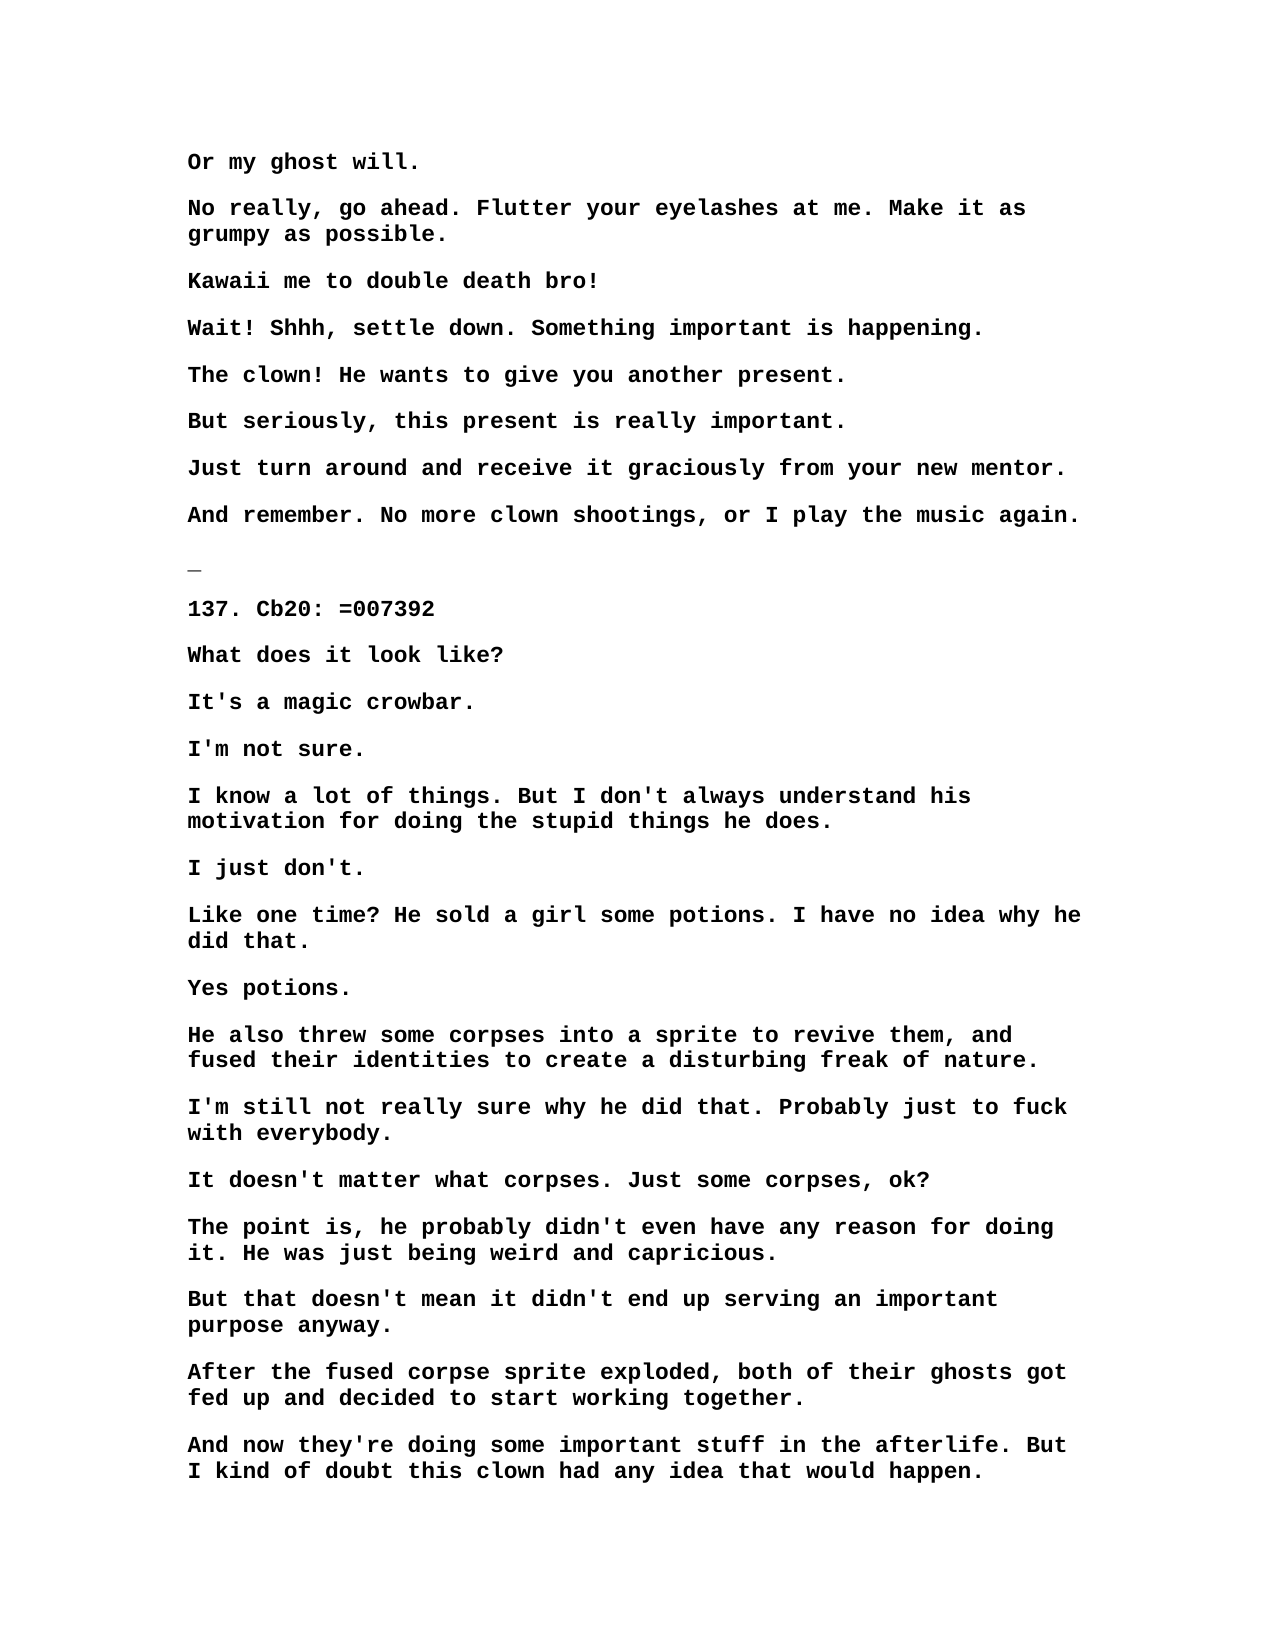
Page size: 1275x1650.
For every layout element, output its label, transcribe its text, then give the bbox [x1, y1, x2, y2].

text I know a lot of things. But I don't always understand his motivation for doing the stupid things he does. [187, 784, 1087, 836]
text _ [187, 550, 1087, 576]
text He also threw some corpses into a sprite to revive them, and fused their identities to create a disturbing freak of nature. [187, 1023, 1087, 1075]
text And now they're doing some important stuff in the afterlife. But I kind of doubt this clown had any idea that would happen. [187, 1433, 1087, 1485]
text Yes potions. [187, 976, 1087, 1002]
text Like one time? He sold a girl some potions. I have no idea why he did that. [187, 903, 1087, 955]
text I'm not sure. [187, 737, 1087, 763]
text I just don't. [187, 857, 1087, 883]
text But seriously, this present is really important. [187, 410, 1087, 436]
text But that doesn't mean it didn't end up serving an important purpose anyway. [187, 1288, 1087, 1340]
text 137. Cb20: =007392 [187, 597, 1087, 623]
text Just turn around and receive it graciously from your new mentor. [187, 457, 1087, 482]
text Wait! Shhh, settle down. Something important is happening. [187, 316, 1087, 342]
text After the fused corpse sprite exploded, both of their ghosts got fed up and decided to start working together. [187, 1361, 1087, 1412]
text The point is, he probably didn't even have any reason for doing it. He was just being weird and capricious. [187, 1215, 1087, 1267]
text The clown! He wants to give you another present. [187, 363, 1087, 389]
text It doesn't matter what corpses. Just some corpses, ok? [187, 1168, 1087, 1194]
text I'm still not really sure why he did that. Probably just to fuck with everybody. [187, 1096, 1087, 1147]
text And remember. No more clown shootings, or I play the music again. [187, 503, 1087, 529]
text No really, go ahead. Flutter your eyelashes at me. Make it as grumpy as possible. [187, 197, 1087, 249]
text It's a magic crowbar. [187, 690, 1087, 716]
text Kawaii me to double death bro! [187, 269, 1087, 295]
text Or my ghost will. [187, 150, 1087, 176]
text What does it look like? [187, 644, 1087, 669]
